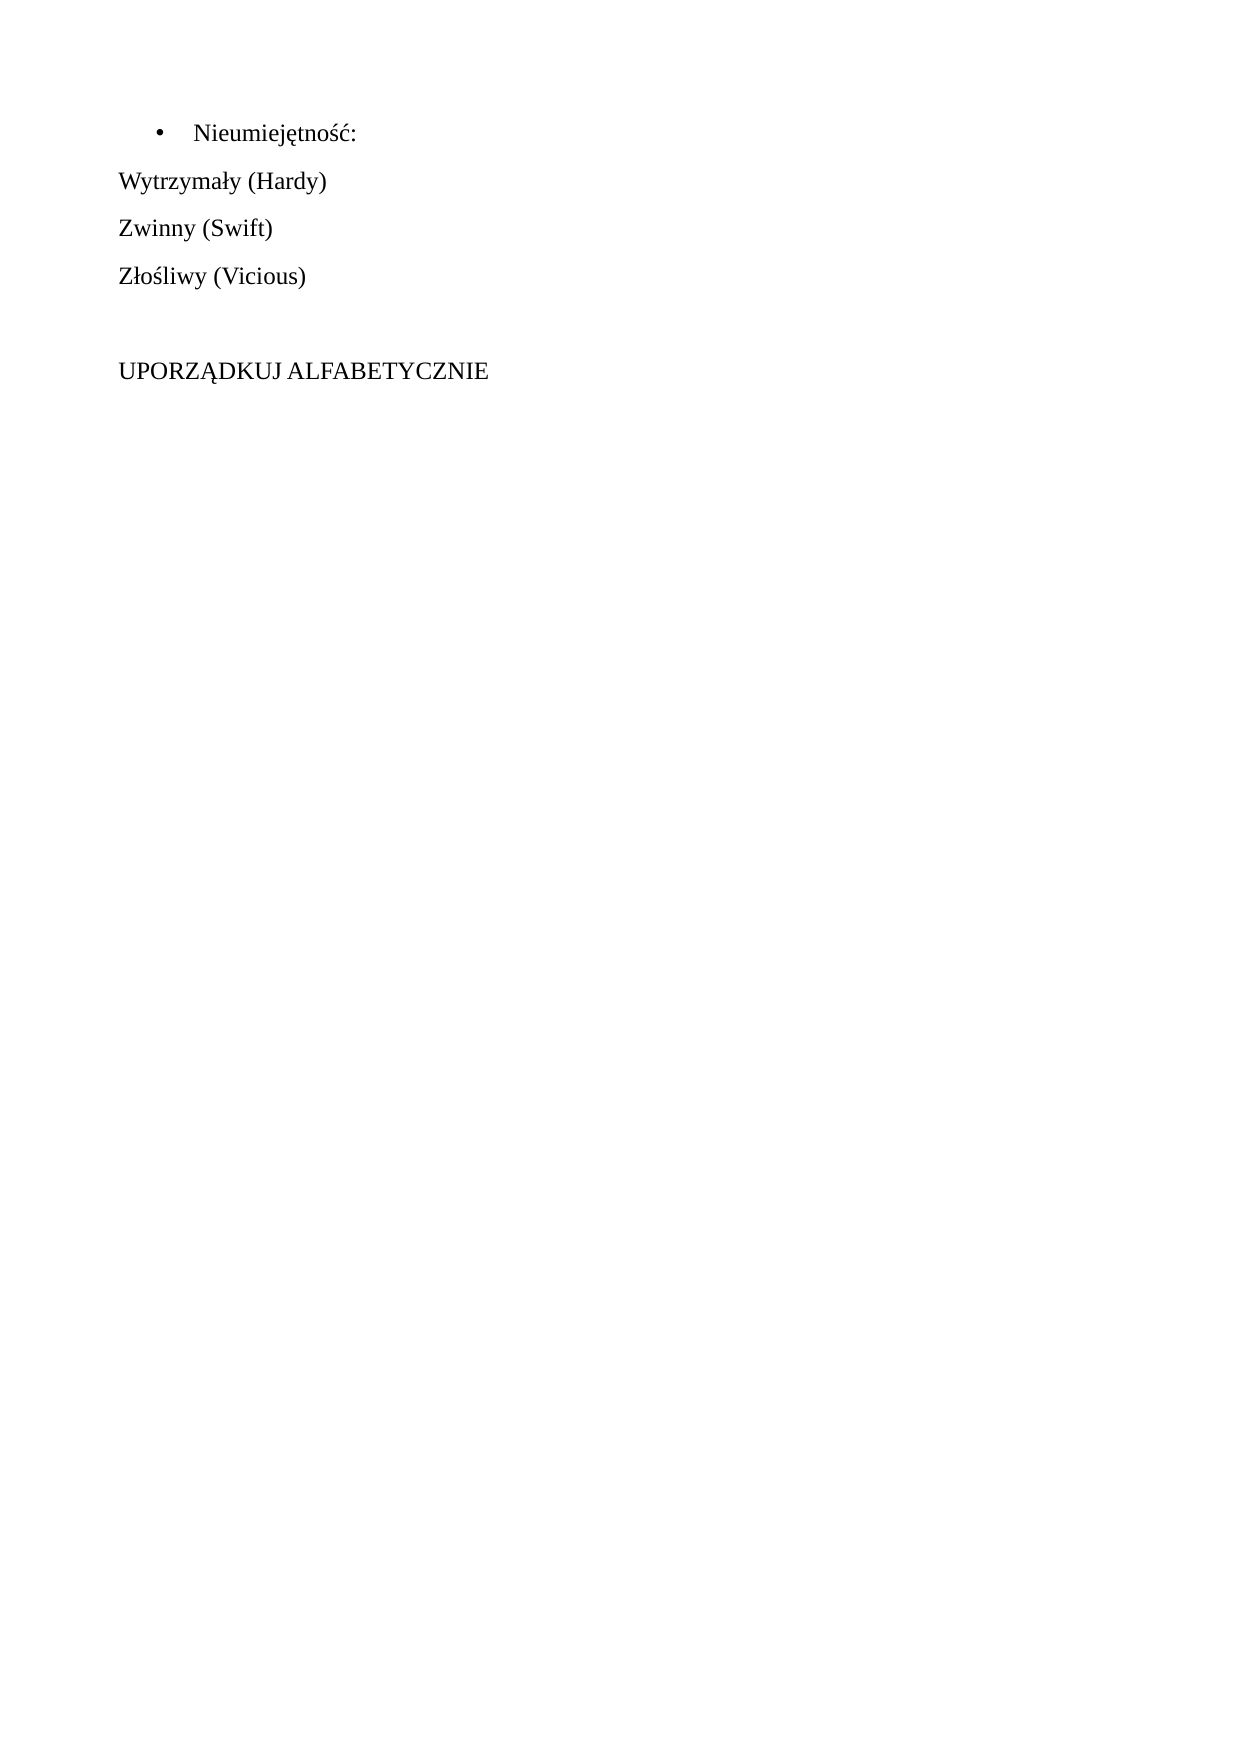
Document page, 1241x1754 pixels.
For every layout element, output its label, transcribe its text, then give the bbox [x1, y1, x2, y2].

text Wytrzymały (Hardy) [118, 166, 1122, 194]
text Zwinny (Swift) [118, 213, 1122, 242]
text Złośliwy (Vicious) [118, 261, 1122, 290]
text UPORZĄDKUJ ALFABETYCZNIE [118, 356, 1122, 385]
list Nieumiejętność: [156, 118, 1122, 147]
